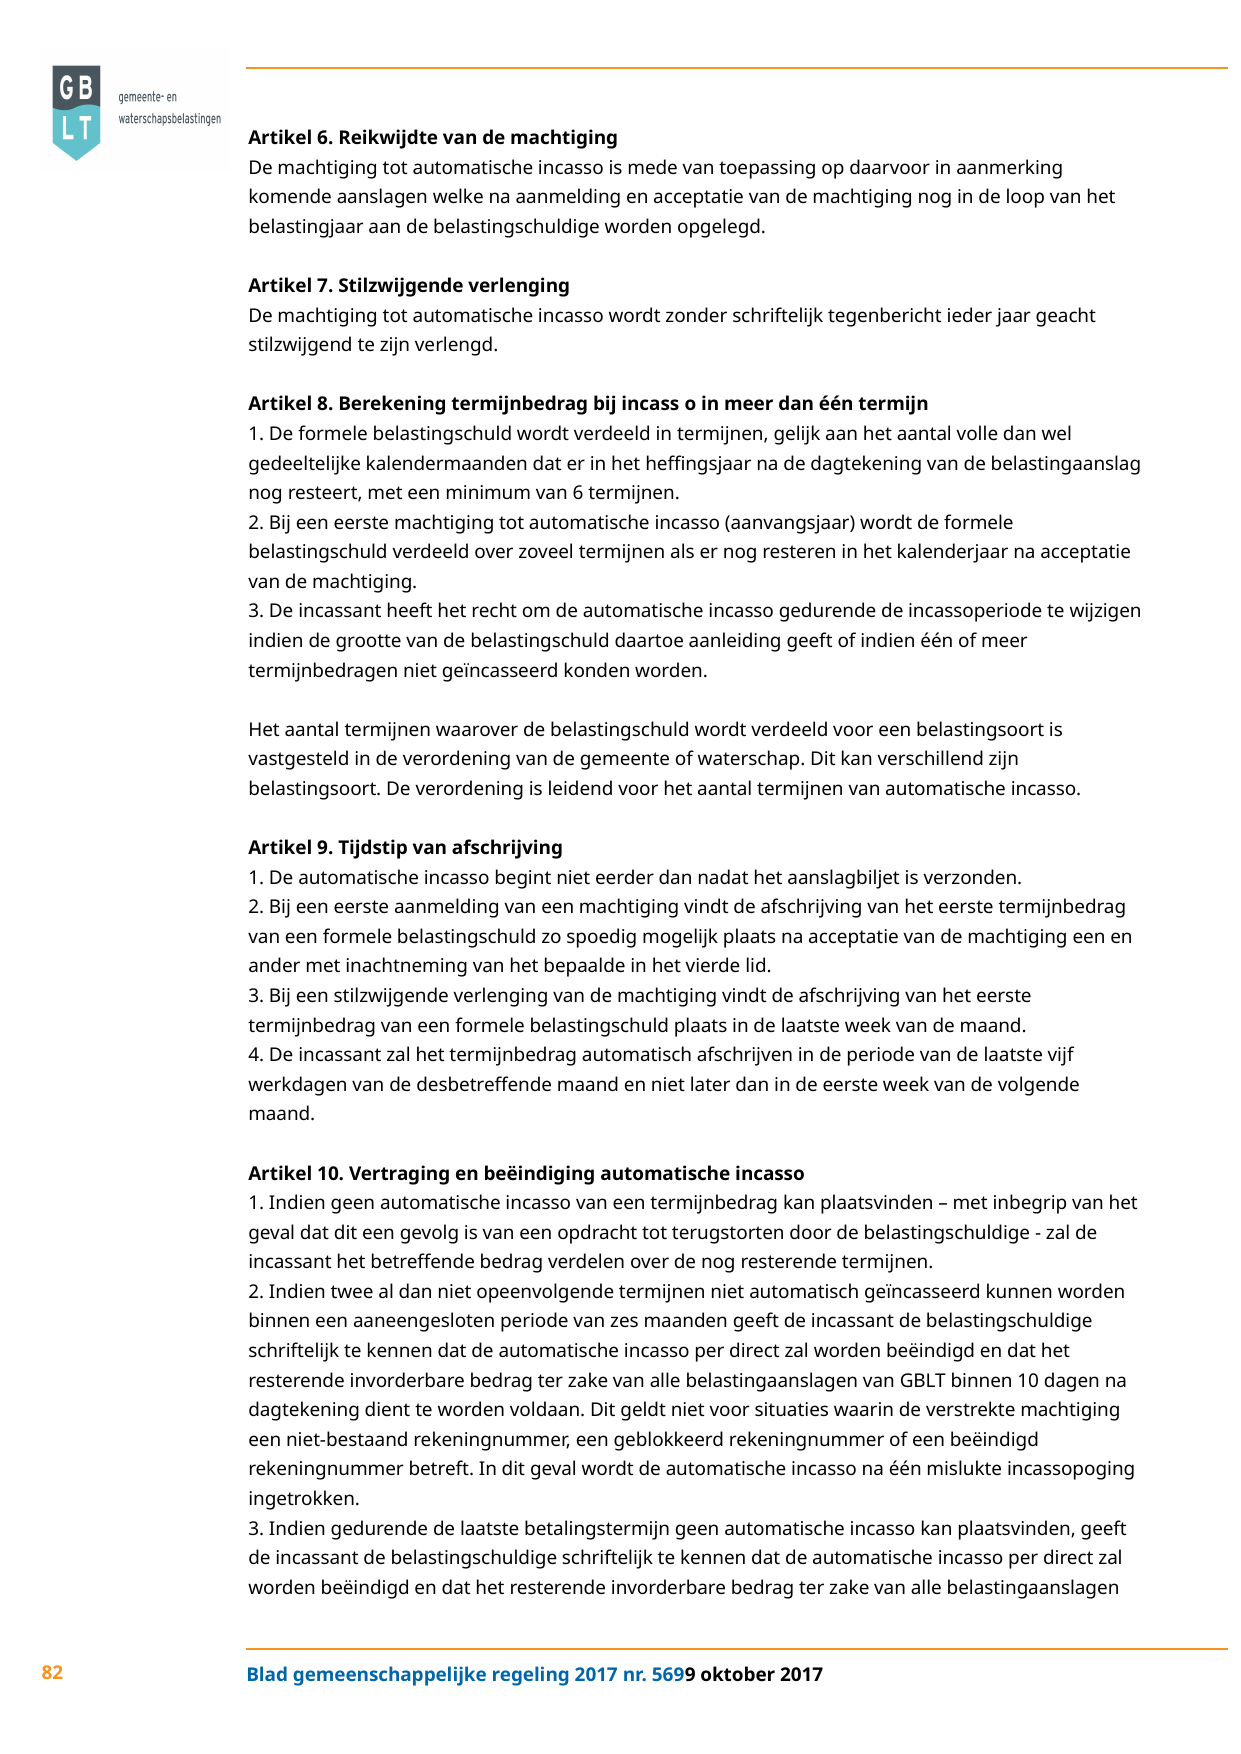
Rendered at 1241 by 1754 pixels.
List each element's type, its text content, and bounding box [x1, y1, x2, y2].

text Artikel 7. Stilzwijgende verlenging [248, 272, 1152, 298]
text Het aantal termijnen waarover de belastingschuld wordt verdeeld voor een belastingsoort is vastgesteld in de verordening van de gemeente of waterschap. Dit kan verschillend zijn belastingsoort. De verordening is leidend voor het aantal termijnen van automatische incasso. [248, 716, 1152, 801]
text Artikel 6. Reikwijdte van de machtiging [248, 124, 1152, 150]
text 2. Bij een eerste machtiging tot automatische incasso (aanvangsjaar) wordt de formele belastingschuld verdeeld over zoveel termijnen als er nog resteren in het kalenderjaar na acceptatie van de machtiging. [248, 509, 1152, 594]
text 1. De automatische incasso begint niet eerder dan nadat het aanslagbiljet is verzonden. [248, 864, 1152, 890]
text 2. Bij een eerste aanmelding van een machtiging vindt de afschrijving van het eerste termijnbedrag van een formele belastingschuld zo spoedig mogelijk plaats na acceptatie van de machtiging een en ander met inachtneming van het bepaalde in het vierde lid. [248, 893, 1152, 978]
text De machtiging tot automatische incasso is mede van toepassing op daarvoor in aanmerking komende aanslagen welke na aanmelding en acceptatie van de machtiging nog in de loop van het belastingjaar aan de belastingschuldige worden opgelegd. [248, 154, 1152, 239]
text 3. Indien gedurende de laatste betalingstermijn geen automatische incasso kan plaatsvinden, geeft de incassant de belastingschuldige schriftelijk te kennen dat de automatische incasso per direct zal worden beëindigd en dat het resterende invorderbare bedrag ter zake van alle belastingaanslagen [248, 1515, 1152, 1600]
text Artikel 9. Tijdstip van afschrijving [248, 834, 1152, 860]
text De machtiging tot automatische incasso wordt zonder schriftelijk tegenbericht ieder jaar geacht stilzwijgend te zijn verlengd. [248, 302, 1152, 357]
text Artikel 8. Berekening termijnbedrag bij incass o in meer dan één termijn [248, 391, 1152, 416]
picture [41, 47, 231, 172]
text 4. De incassant zal het termijnbedrag automatisch afschrijven in de periode van de laatste vijf werkdagen van de desbetreffende maand en niet later dan in de eerste week van de volgende maand. [248, 1041, 1152, 1126]
text 1. Indien geen automatische incasso van een termijnbedrag kan plaatsvinden – met inbegrip van het geval dat dit een gevolg is van een opdracht tot terugstorten door de belastingschuldige - zal de incassant het betreffende bedrag verdelen over de nog resterende termijnen. [248, 1189, 1152, 1274]
text 3. De incassant heeft het recht om de automatische incasso gedurende de incassoperiode te wijzigen indien de grootte van de belastingschuld daartoe aanleiding geeft of indien één of meer termijnbedragen niet geïncasseerd konden worden. [248, 598, 1152, 683]
text 3. Bij een stilzwijgende verlenging van de machtiging vindt de afschrijving van het eerste termijnbedrag van een formele belastingschuld plaats in de laatste week van de maand. [248, 982, 1152, 1038]
text Artikel 10. Vertraging en beëindiging automatische incasso [248, 1160, 1152, 1186]
text 2. Indien twee al dan niet opeenvolgende termijnen niet automatisch geïncasseerd kunnen worden binnen een aaneengesloten periode van zes maanden geeft de incassant de belastingschuldige schriftelijk te kennen dat de automatische incasso per direct zal worden beëindigd en dat het resterende invorderbare bedrag ter zake van alle belastingaanslagen van GBLT binnen 10 dagen na dagtekening dient te worden voldaan. Dit geldt niet voor situaties waarin de verstrekte machtiging een niet-bestaand rekeningnummer, een geblokkeerd rekeningnummer of een beëindigd rekeningnummer betreft. In dit geval wordt de automatische incasso na één mislukte incassopoging ingetrokken. [248, 1278, 1152, 1511]
text 1. De formele belastingschuld wordt verdeeld in termijnen, gelijk aan het aantal volle dan wel gedeeltelijke kalendermaanden dat er in het heffingsjaar na de dagtekening van de belastingaanslag nog resteert, met een minimum van 6 termijnen. [248, 420, 1152, 505]
